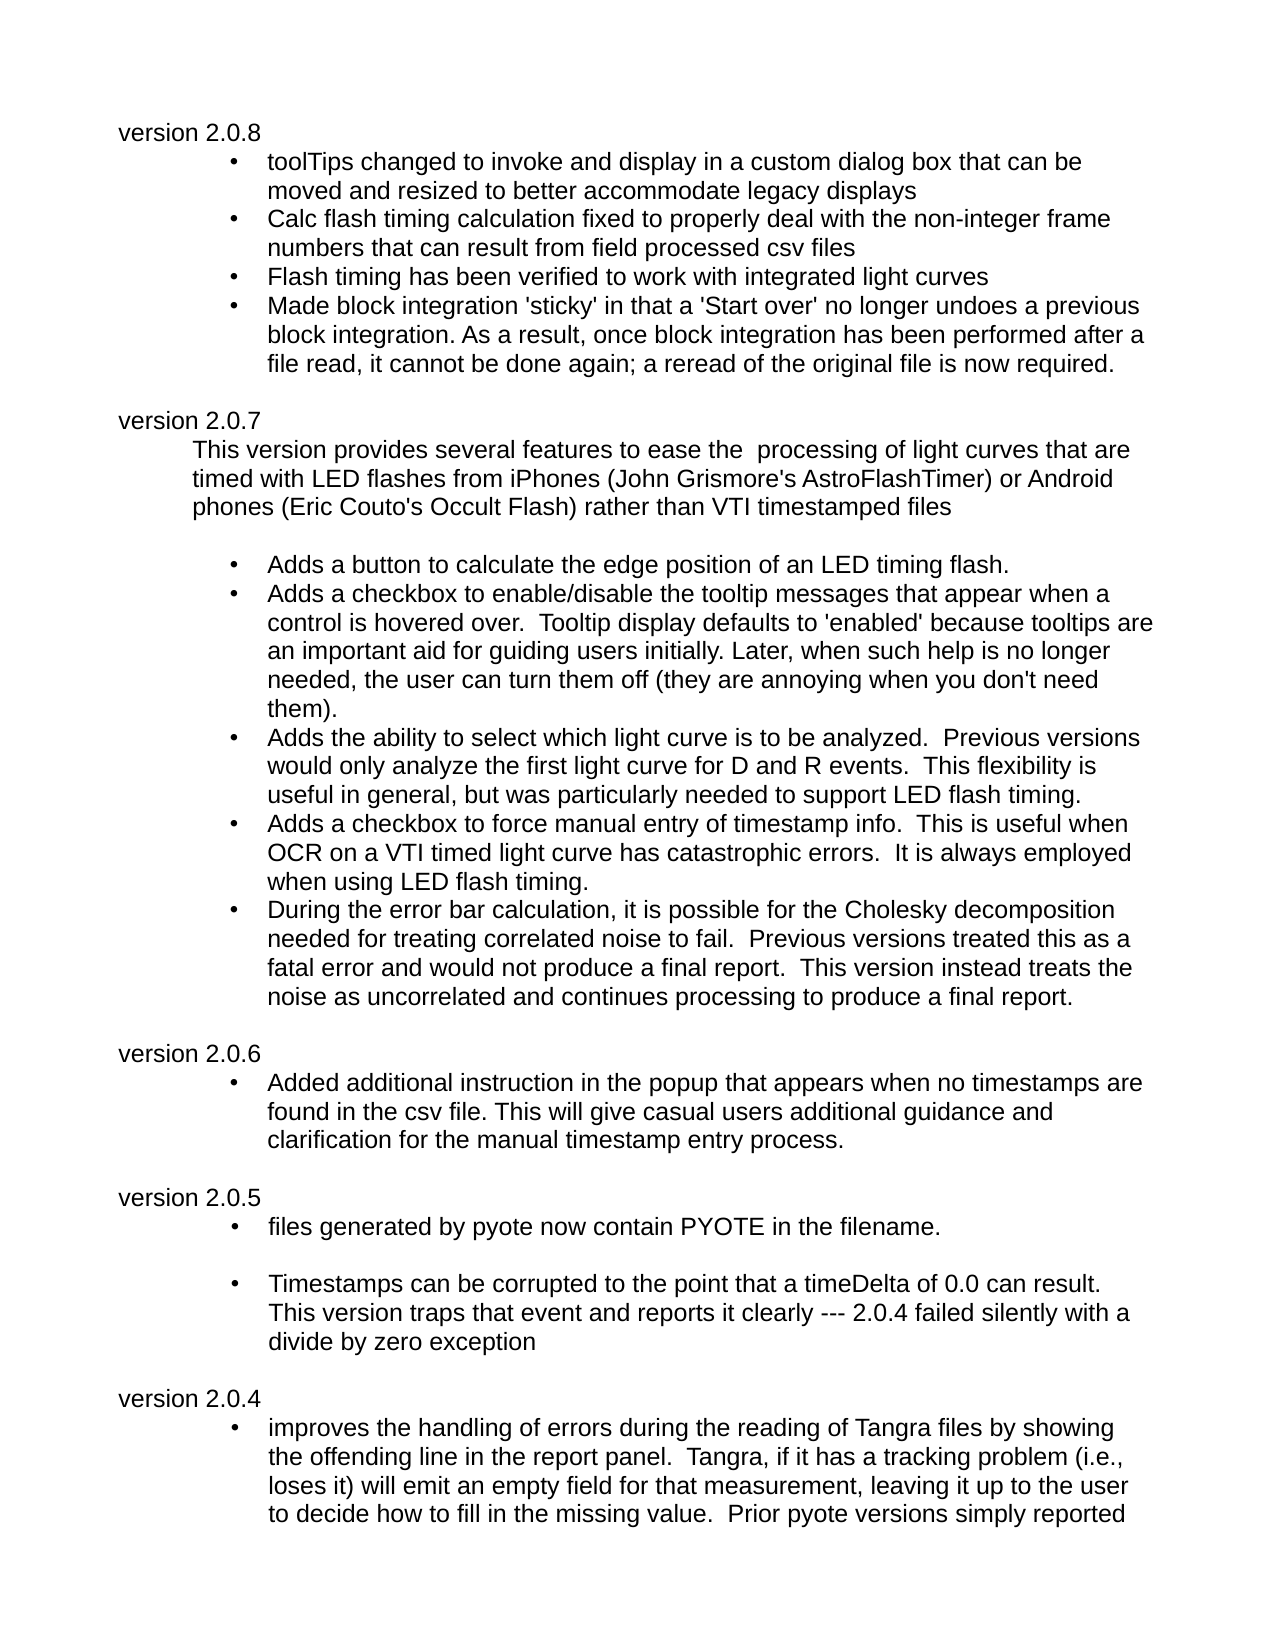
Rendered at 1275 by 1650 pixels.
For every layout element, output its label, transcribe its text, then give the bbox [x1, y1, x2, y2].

list Calc flash timing calculation fixed to properly deal with the non-integer frame numbers that can result from field processed csv files [229, 204, 1157, 262]
text version 2.0.8 [118, 118, 1157, 147]
list toolTips changed to invoke and display in a custom dialog box that can be moved and resized to better accommodate legacy displays [229, 147, 1157, 204]
list During the error bar calculation, it is possible for the Cholesky decomposition needed for treating correlated noise to fail. Previous versions treated this as a fatal error and would not produce a final report. This version instead treats the noise as uncorrelated and continues processing to produce a final report. [229, 895, 1157, 1010]
list Flash timing has been verified to work with integrated light curves [229, 262, 1157, 291]
list Made block integration 'sticky' in that a 'Start over' no longer undoes a previous block integration. As a result, once block integration has been performed after a file read, it cannot be done again; a reread of the original file is now required. [229, 291, 1157, 406]
list Adds the ability to select which light curve is to be analyzed. Previous versions would only analyze the first light curve for D and R events. This flexibility is useful in general, but was particularly needed to support LED flash timing. [229, 722, 1157, 809]
text version 2.0.7 [118, 406, 1157, 435]
text version 2.0.6 [118, 1039, 1157, 1068]
text version 2.0.5 [118, 1183, 1157, 1212]
list Timestamps can be corrupted to the point that a timeDelta of 0.0 can result. This version traps that event and reports it clearly --- 2.0.4 failed silently with a divide by zero exception [231, 1269, 1157, 1384]
list Adds a button to calculate the edge position of an LED timing flash. [229, 550, 1157, 579]
list improves the handling of errors during the reading of Tangra files by showing the offending line in the report panel. Tangra, if it has a tracking problem (i.e., loses it) will emit an empty field for that measurement, leaving it up to the user to decide how to fill in the missing value. Prior pyote versions simply reported [231, 1413, 1157, 1528]
list files generated by pyote now contain PYOTE in the filename. [231, 1212, 1157, 1269]
text This version provides several features to ease the processing of light curves that are timed with LED flashes from iPhones (John Grismore's AstroFlashTimer) or Android phones (Eric Couto's Occult Flash) rather than VTI timestamped files [192, 435, 1157, 521]
list Adds a checkbox to enable/disable the tooltip messages that appear when a control is hovered over. Tooltip display defaults to 'enabled' because tooltips are an important aid for guiding users initially. Later, when such help is no longer needed, the user can turn them off (they are annoying when you don't need them). [229, 579, 1157, 722]
text version 2.0.4 [118, 1384, 1157, 1413]
list Adds a checkbox to force manual entry of timestamp info. This is useful when OCR on a VTI timed light curve has catastrophic errors. It is always employed when using LED flash timing. [229, 809, 1157, 895]
list Added additional instruction in the popup that appears when no timestamps are found in the csv file. This will give casual users additional guidance and clarification for the manual timestamp entry process. [229, 1068, 1157, 1183]
